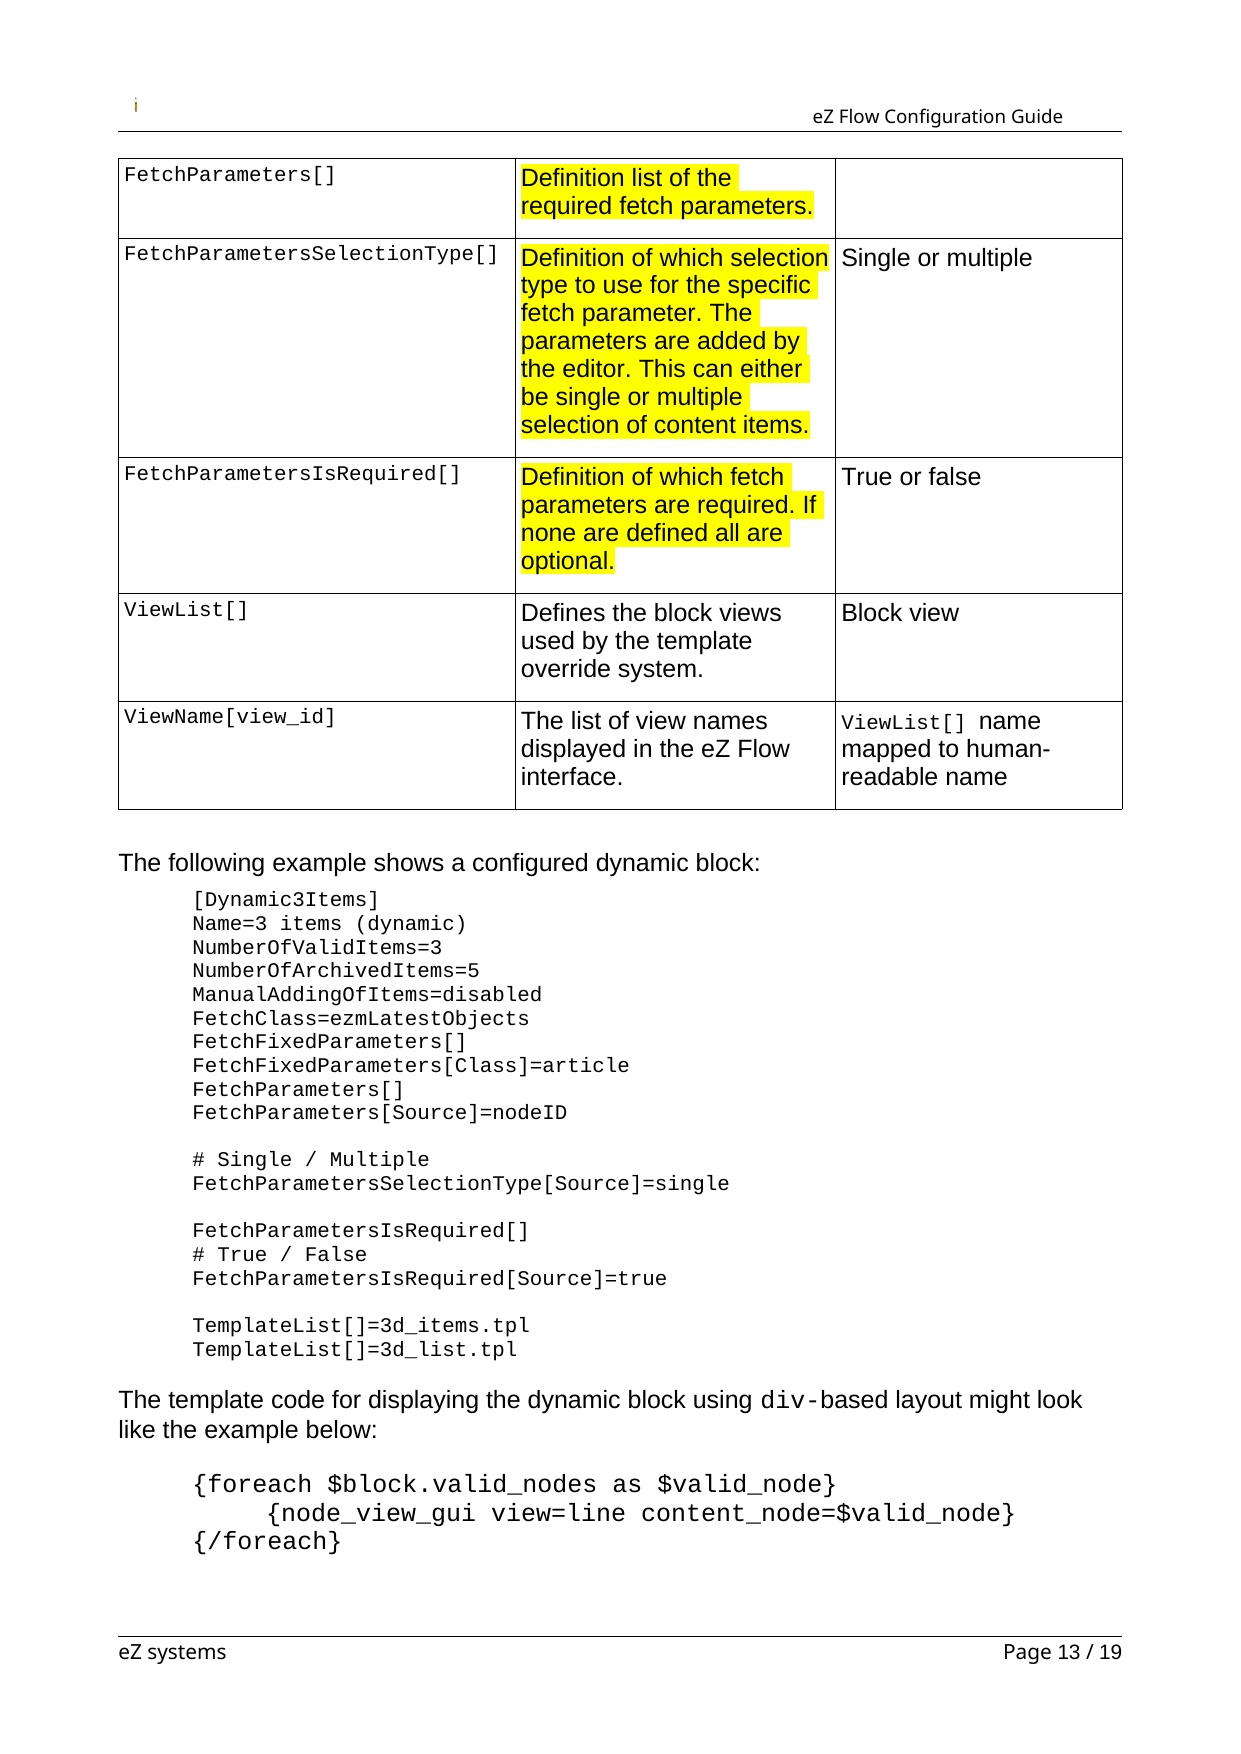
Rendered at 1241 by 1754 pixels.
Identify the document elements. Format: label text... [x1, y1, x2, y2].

text {node_view_gui view=line content_node=$valid_node} [118, 1500, 1122, 1528]
text TemplateList[]=3d_items.tpl [192, 1315, 1122, 1339]
table_cell The list of view names displayed in the eZ Flow interface. [516, 702, 835, 808]
table_cell Definition of which selection type to use for the specific fetch parameter. The parameters are added by the editor. This can either be single or multiple selection of content items. [516, 239, 835, 457]
text The template code for displaying the dynamic block using div-based layout might look like the example below: [118, 1386, 1122, 1444]
table_cell ViewList[] name mapped to human-readable name [836, 702, 1122, 808]
text FetchParametersSelectionType[Source]=single [192, 1173, 1122, 1197]
table_cell Definition of which fetch parameters are required. If none are defined all are optional. [516, 458, 835, 593]
text NumberOfValidItems=3 [192, 937, 1122, 960]
table_cell FetchParametersSelectionType[] [119, 239, 515, 457]
text # Single / Multiple [192, 1149, 1122, 1173]
text {foreach $block.valid_nodes as $valid_node} [118, 1472, 1122, 1500]
text FetchParametersIsRequired[] [192, 1220, 1122, 1244]
table_cell Single or multiple [836, 239, 1122, 457]
table_cell Defines the block views used by the template override system. [516, 594, 835, 701]
text FetchParametersIsRequired[Source]=true [192, 1268, 1122, 1291]
text FetchFixedParameters[] [192, 1031, 1122, 1055]
table_cell ViewName[view_id] [119, 702, 515, 808]
text FetchFixedParameters[Class]=article [192, 1055, 1122, 1078]
table_cell FetchParametersIsRequired[] [119, 458, 515, 593]
text TemplateList[]=3d_list.tpl [192, 1339, 1122, 1362]
text ManualAddingOfItems=disabled [192, 984, 1122, 1008]
text FetchParameters[Source]=nodeID [192, 1102, 1122, 1126]
text The following example shows a configured dynamic block: [118, 849, 1122, 877]
text Name=3 items (dynamic) [192, 913, 1122, 937]
table_cell FetchParameters[] [119, 159, 515, 238]
table_cell Block view [836, 594, 1122, 701]
text NumberOfArchivedItems=5 [192, 960, 1122, 984]
table_cell Definition list of the required fetch parameters. [516, 159, 835, 238]
text FetchClass=ezmLatestObjects [192, 1008, 1122, 1031]
table_cell ViewList[] [119, 594, 515, 701]
text # True / False [192, 1244, 1122, 1268]
table_cell True or false [836, 458, 1122, 593]
text FetchParameters[] [192, 1078, 1122, 1102]
text {/foreach} [192, 1528, 1122, 1557]
table_cell [836, 159, 1122, 238]
text [Dynamic3Items] [192, 889, 1122, 913]
